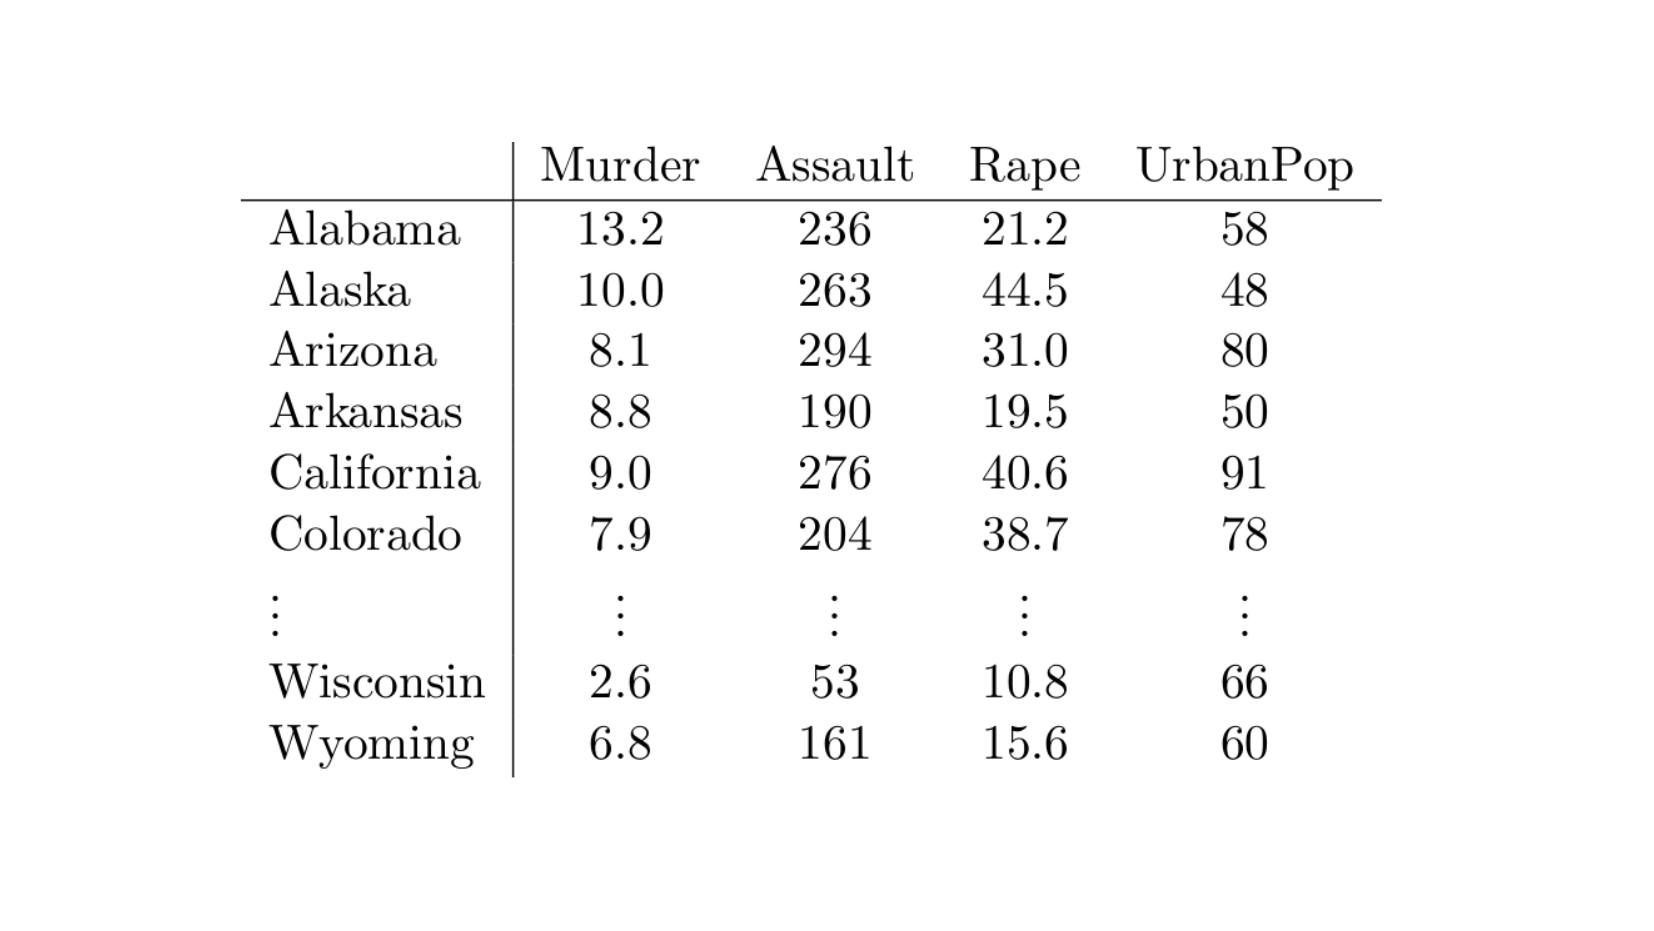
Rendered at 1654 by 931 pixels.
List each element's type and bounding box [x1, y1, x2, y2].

picture [236, 142, 1392, 780]
